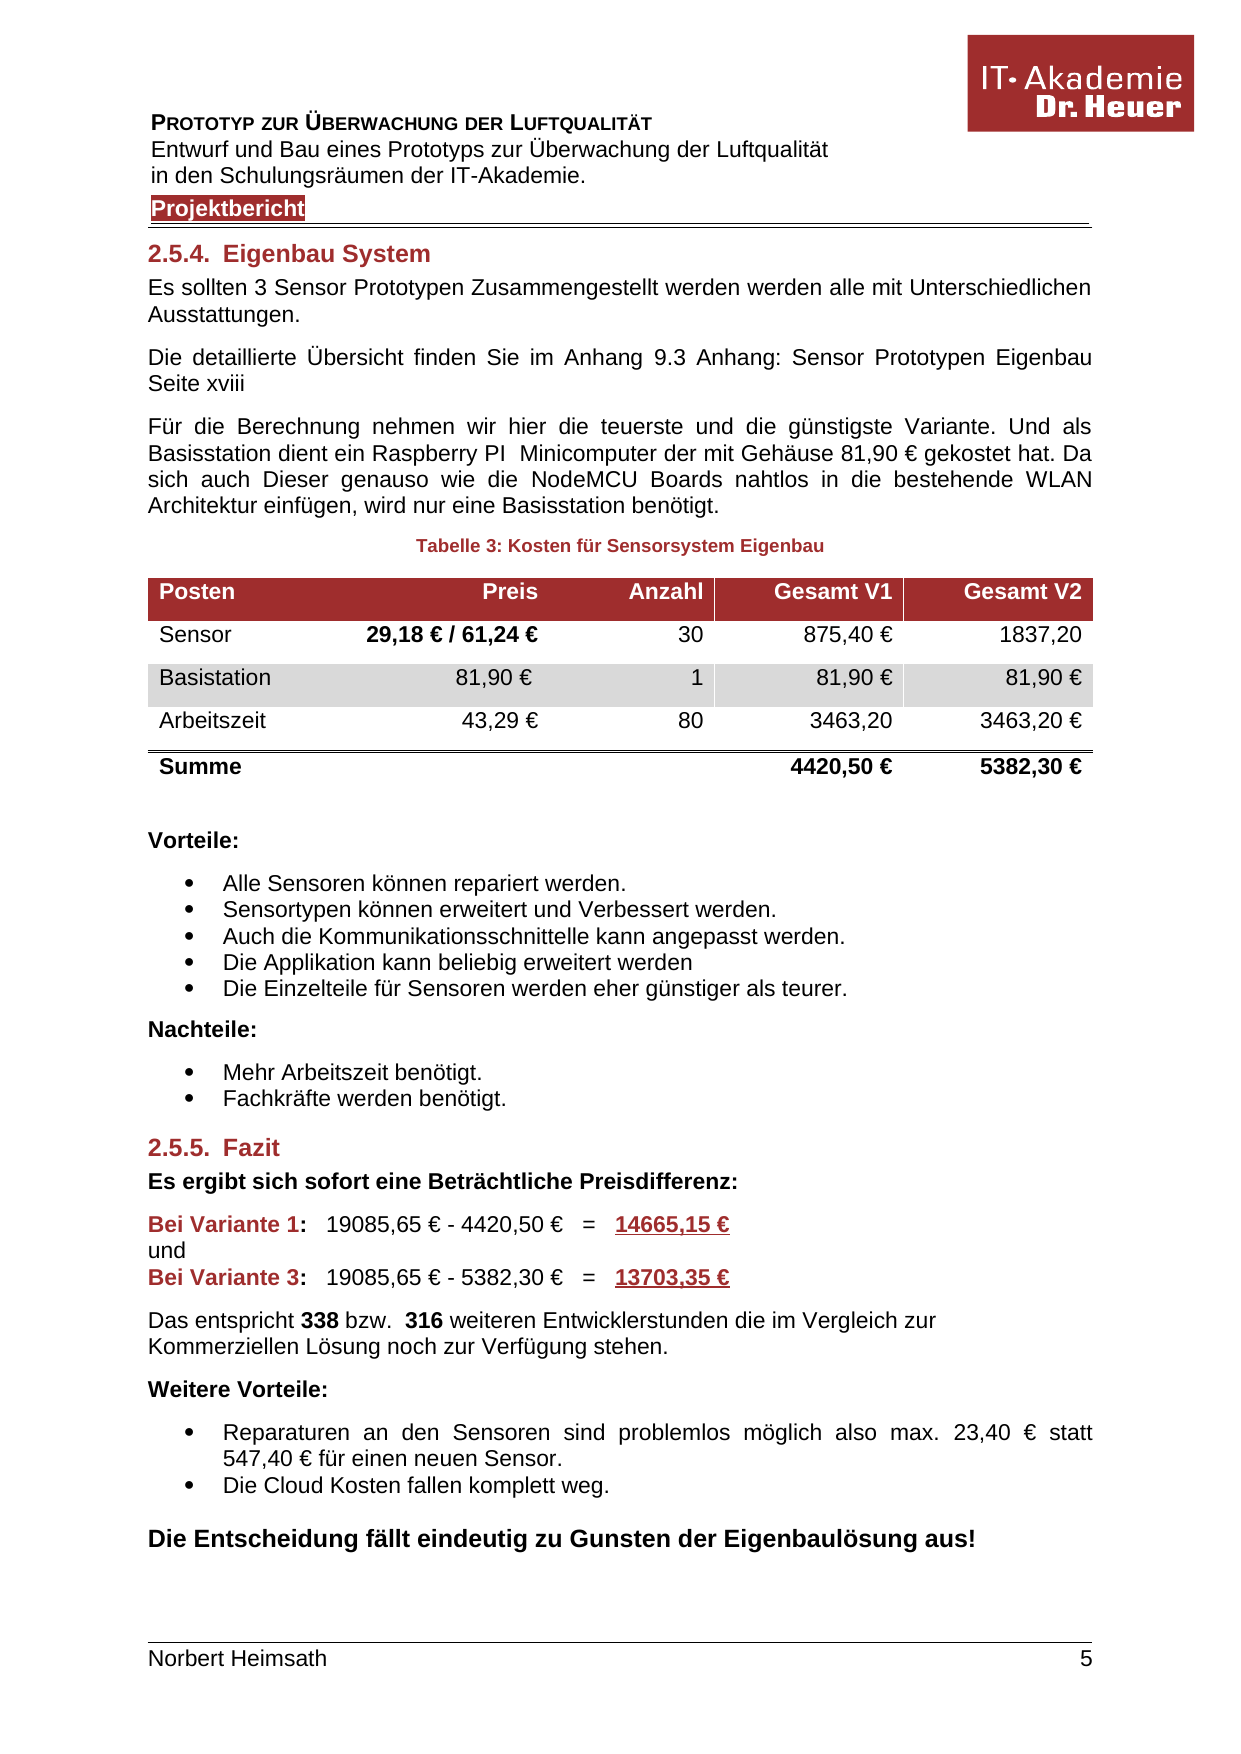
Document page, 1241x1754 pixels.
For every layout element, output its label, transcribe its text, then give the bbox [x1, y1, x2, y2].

table_cell 5382,30 € [904, 753, 1093, 796]
text Es ergibt sich sofort eine Beträchtliche Preisdifferenz: [148, 1168, 1092, 1194]
table_cell 3463,20 € [904, 707, 1093, 750]
table_header Anzahl [549, 578, 714, 621]
text Tabelle 3: Kosten für Sensorsystem Eigenbau [148, 535, 1092, 557]
list Die Entscheidung fällt eindeutig zu Gunsten der Eigenbaulösung aus! [148, 1524, 1092, 1553]
table_cell 4420,50 € [715, 753, 903, 796]
table_cell 1837,20 [904, 621, 1093, 664]
table_cell 81,90 € [337, 664, 549, 707]
table_cell Arbeitszeit [148, 707, 337, 750]
table_cell [337, 753, 549, 796]
text Es sollten 3 Sensor Prototypen Zusammengestellt werden werden alle mit Unterschiedlichen Ausstattungen. [148, 274, 1092, 327]
list Auch die Kommunikationsschnittelle kann angepasst werden. [185, 923, 1092, 949]
text Für die Berechnung nehmen wir hier die teuerste und die günstigste Variante. Und als Basisstation dient ein Raspberry PI Minicomputer der mit Gehäuse 81,90 € gekostet hat. Da sich auch Dieser genauso wie die NodeMCU Boards nahtlos in die bestehende WLAN Architektur einfügen, wird nur eine Basisstation benötigt. [148, 413, 1092, 518]
text Die detaillierte Übersicht finden Sie im Anhang 9.3 Anhang: Sensor Prototypen Eigenbau Seite xviii [148, 344, 1092, 396]
table_cell 43,29 € [337, 707, 549, 750]
table_header Posten [148, 578, 337, 621]
table_cell 29,18 € / 61,24 € [337, 621, 549, 664]
list Fachkräfte werden benötigt. [185, 1085, 1092, 1112]
table_cell [549, 753, 714, 796]
table_cell 1 [549, 664, 714, 707]
list Die Applikation kann beliebig erweitert werden [185, 949, 1092, 975]
subtitle Fazit [148, 1133, 1092, 1161]
list Mehr Arbeitszeit benötigt. [185, 1059, 1092, 1085]
text Weitere Vorteile: [148, 1376, 1092, 1402]
table_cell 81,90 € [904, 664, 1093, 707]
list Alle Sensoren können repariert werden. [185, 870, 1092, 896]
table_cell Basistation [148, 664, 337, 707]
list Die Cloud Kosten fallen komplett weg. [185, 1472, 1092, 1498]
table_cell 875,40 € [715, 621, 903, 664]
table_cell 80 [549, 707, 714, 750]
table_cell Sensor [148, 621, 337, 664]
subtitle Eigenbau System [148, 239, 1092, 268]
list Die Einzelteile für Sensoren werden eher günstiger als teurer. [185, 975, 1092, 1002]
table_header Gesamt V1 [715, 578, 903, 621]
text Das entspricht 338 bzw. 316 weiteren Entwicklerstunden die im Vergleich zur Kommerziellen Lösung noch zur Verfügung stehen. [148, 1307, 1092, 1359]
table_header Gesamt V2 [904, 578, 1093, 621]
table_cell Summe [148, 753, 337, 796]
text Vorteile: [148, 827, 1092, 853]
table_cell 30 [549, 621, 714, 664]
text Bei Variante 1: 19085,65 € - 4420,50 € = 14665,15 € und Bei Variante 3: 19085,65 € - 5382,30 € = 13703,35 € [148, 1211, 1092, 1290]
table_header Preis [337, 578, 549, 621]
list Reparaturen an den Sensoren sind problemlos möglich also max. 23,40 € statt 547,40 € für einen neuen Sensor. [185, 1419, 1092, 1472]
text Nachteile: [148, 1016, 1092, 1042]
table_cell 3463,20 [715, 707, 903, 750]
table_cell 81,90 € [715, 664, 903, 707]
list Sensortypen können erweitert und Verbessert werden. [185, 896, 1092, 923]
